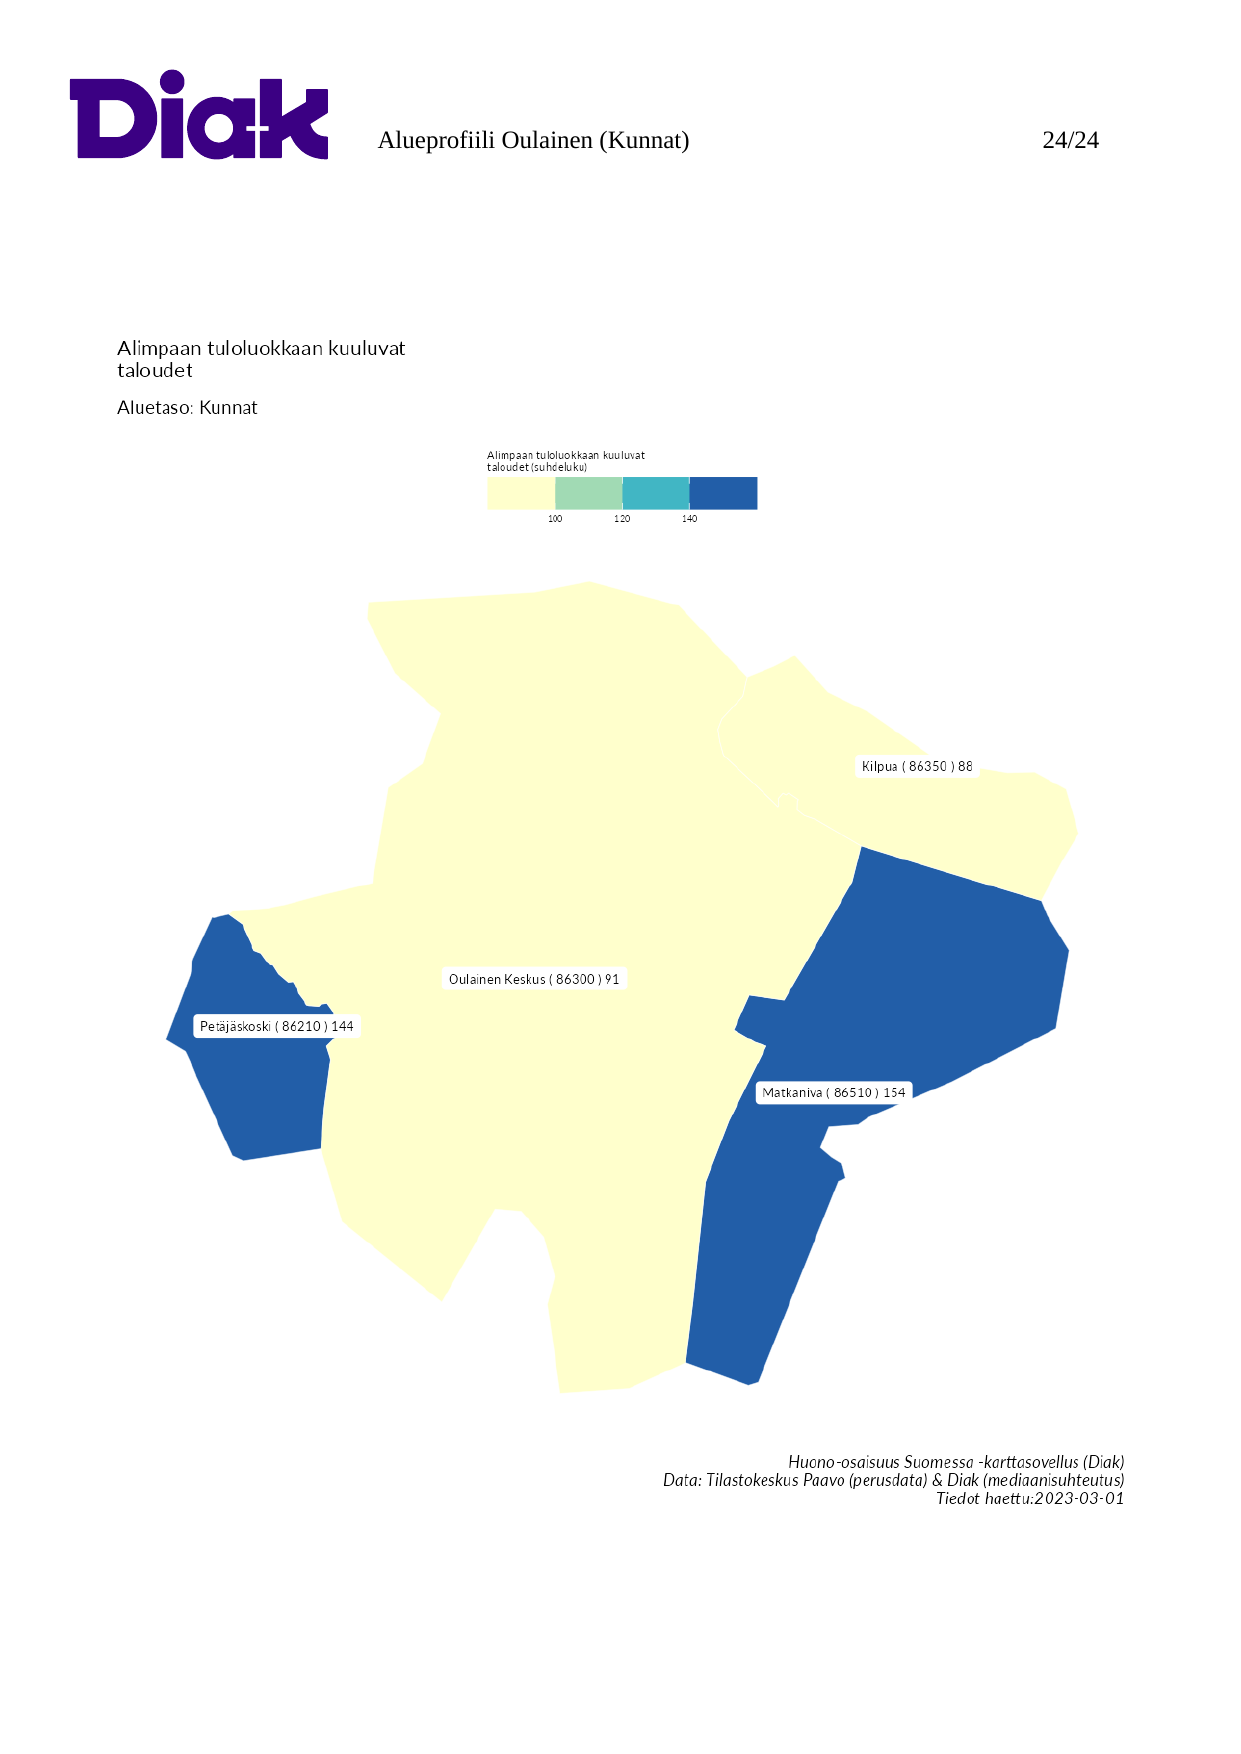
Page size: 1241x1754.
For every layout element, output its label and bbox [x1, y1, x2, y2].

picture [61, 196, 1179, 1651]
